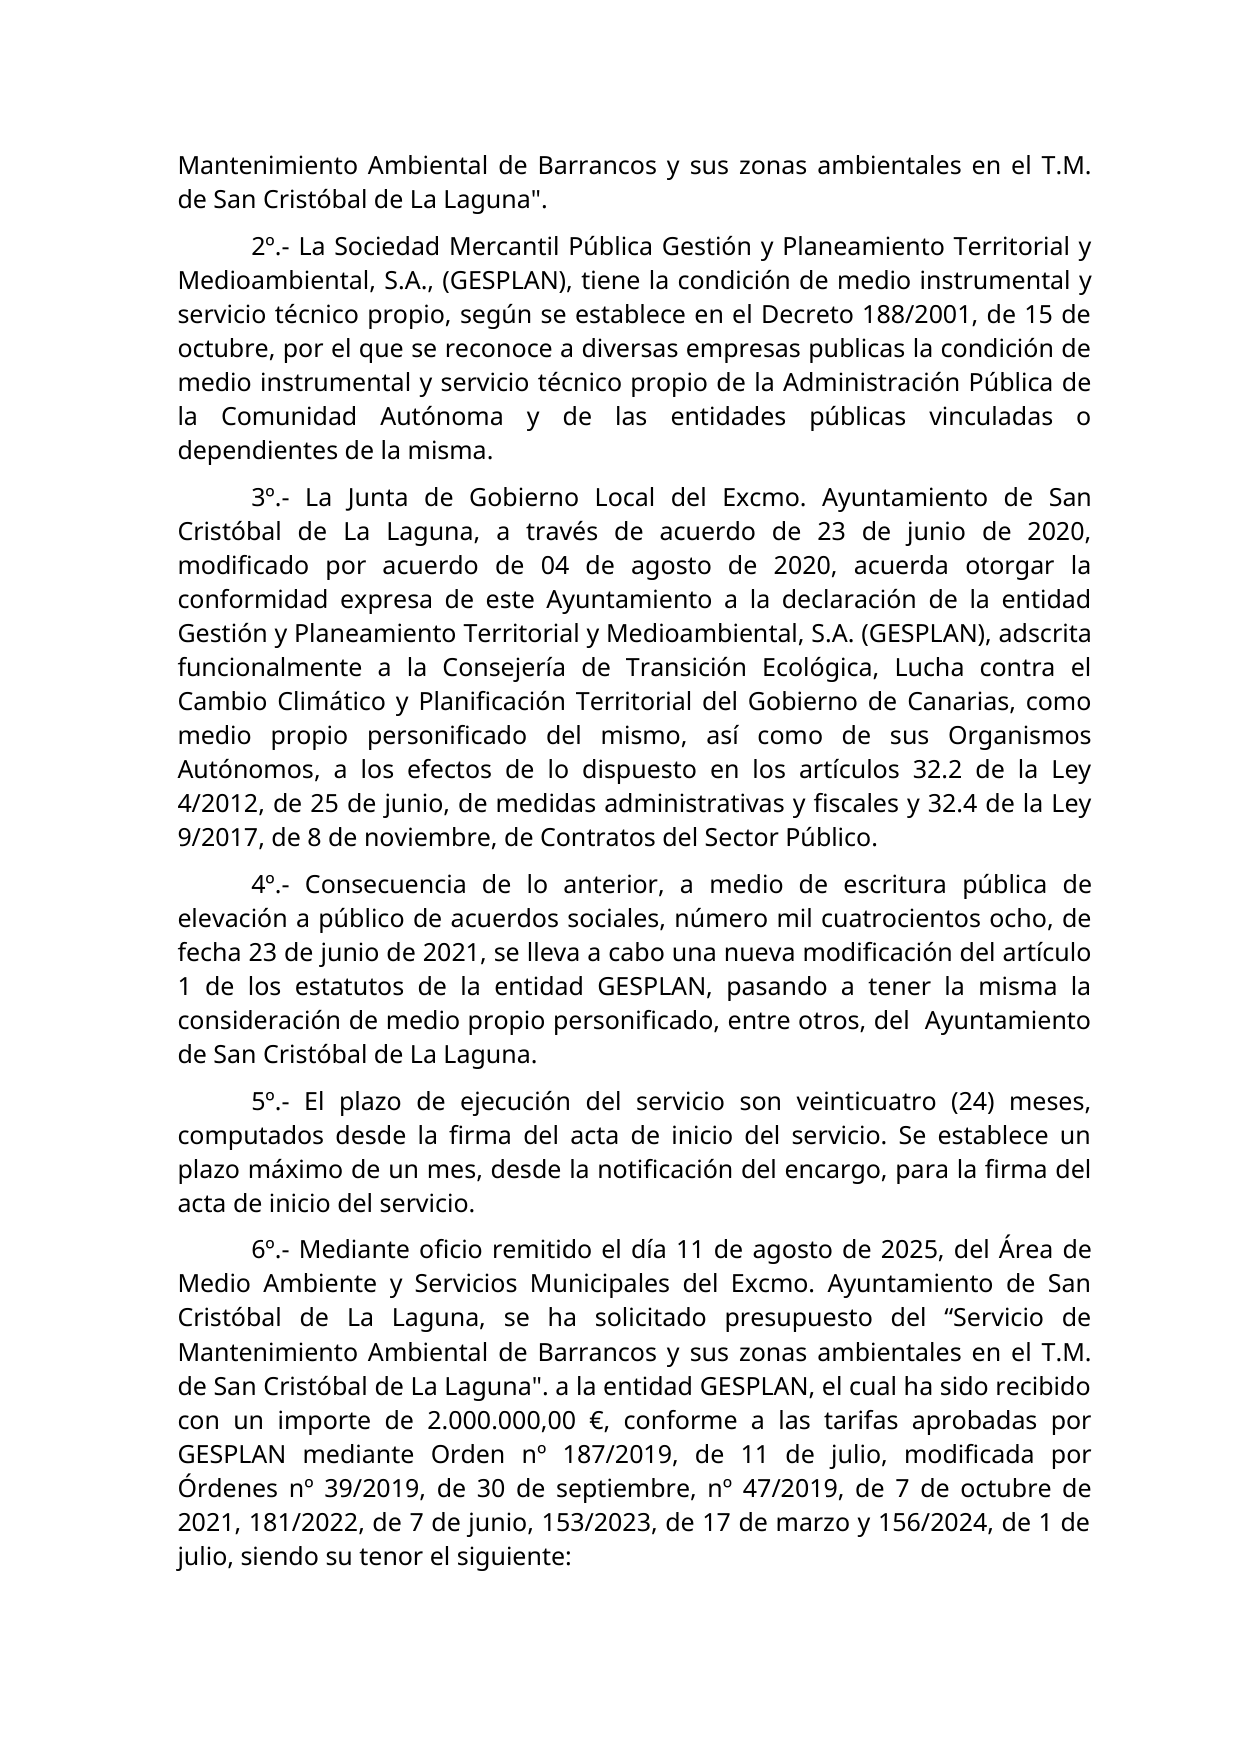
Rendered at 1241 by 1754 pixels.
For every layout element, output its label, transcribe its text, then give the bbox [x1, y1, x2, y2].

text 4º.- Consecuencia de lo anterior, a medio de escritura pública de elevación a público de acuerdos sociales, número mil cuatrocientos ocho, de fecha 23 de junio de 2021, se lleva a cabo una nueva modificación del artículo 1 de los estatutos de la entidad GESPLAN, pasando a tener la misma la consideración de medio propio personificado, entre otros, del Ayuntamiento de San Cristóbal de La Laguna. [177, 866, 1093, 1071]
text 5º.- El plazo de ejecución del servicio son veinticuatro (24) meses, computados desde la firma del acta de inicio del servicio. Se establece un plazo máximo de un mes, desde la notificación del encargo, para la firma del acta de inicio del servicio. [177, 1083, 1093, 1219]
text 2º.- La Sociedad Mercantil Pública Gestión y Planeamiento Territorial y Medioambiental, S.A., (GESPLAN), tiene la condición de medio instrumental y servicio técnico propio, según se establece en el Decreto 188/2001, de 15 de octubre, por el que se reconoce a diversas empresas publicas la condición de medio instrumental y servicio técnico propio de la Administración Pública de la Comunidad Autónoma y de las entidades públicas vinculadas o dependientes de la misma. [177, 228, 1093, 467]
text 3º.- La Junta de Gobierno Local del Excmo. Ayuntamiento de San Cristóbal de La Laguna, a través de acuerdo de 23 de junio de 2020, modificado por acuerdo de 04 de agosto de 2020, acuerda otorgar la conformidad expresa de este Ayuntamiento a la declaración de la entidad Gestión y Planeamiento Territorial y Medioambiental, S.A. (GESPLAN), adscrita funcionalmente a la Consejería de Transición Ecológica, Lucha contra el Cambio Climático y Planificación Territorial del Gobierno de Canarias, como medio propio personificado del mismo, así como de sus Organismos Autónomos, a los efectos de lo dispuesto en los artículos 32.2 de la Ley 4/2012, de 25 de junio, de medidas administrativas y fiscales y 32.4 de la Ley 9/2017, de 8 de noviembre, de Contratos del Sector Público. [177, 479, 1093, 854]
text 6º.- Mediante oficio remitido el día 11 de agosto de 2025, del Área de Medio Ambiente y Servicios Municipales del Excmo. Ayuntamiento de San Cristóbal de La Laguna, se ha solicitado presupuesto del “Servicio de Mantenimiento Ambiental de Barrancos y sus zonas ambientales en el T.M. de San Cristóbal de La Laguna". a la entidad GESPLAN, el cual ha sido recibido con un importe de 2.000.000,00 €, conforme a las tarifas aprobadas por GESPLAN mediante Orden nº 187/2019, de 11 de julio, modificada por Órdenes nº 39/2019, de 30 de septiembre, nº 47/2019, de 7 de octubre de 2021, 181/2022, de 7 de junio, 153/2023, de 17 de marzo y 156/2024, de 1 de julio, siendo su tenor el siguiente: [177, 1232, 1093, 1573]
text Mantenimiento Ambiental de Barrancos y sus zonas ambientales en el T.M. de San Cristóbal de La Laguna". [177, 148, 1093, 216]
